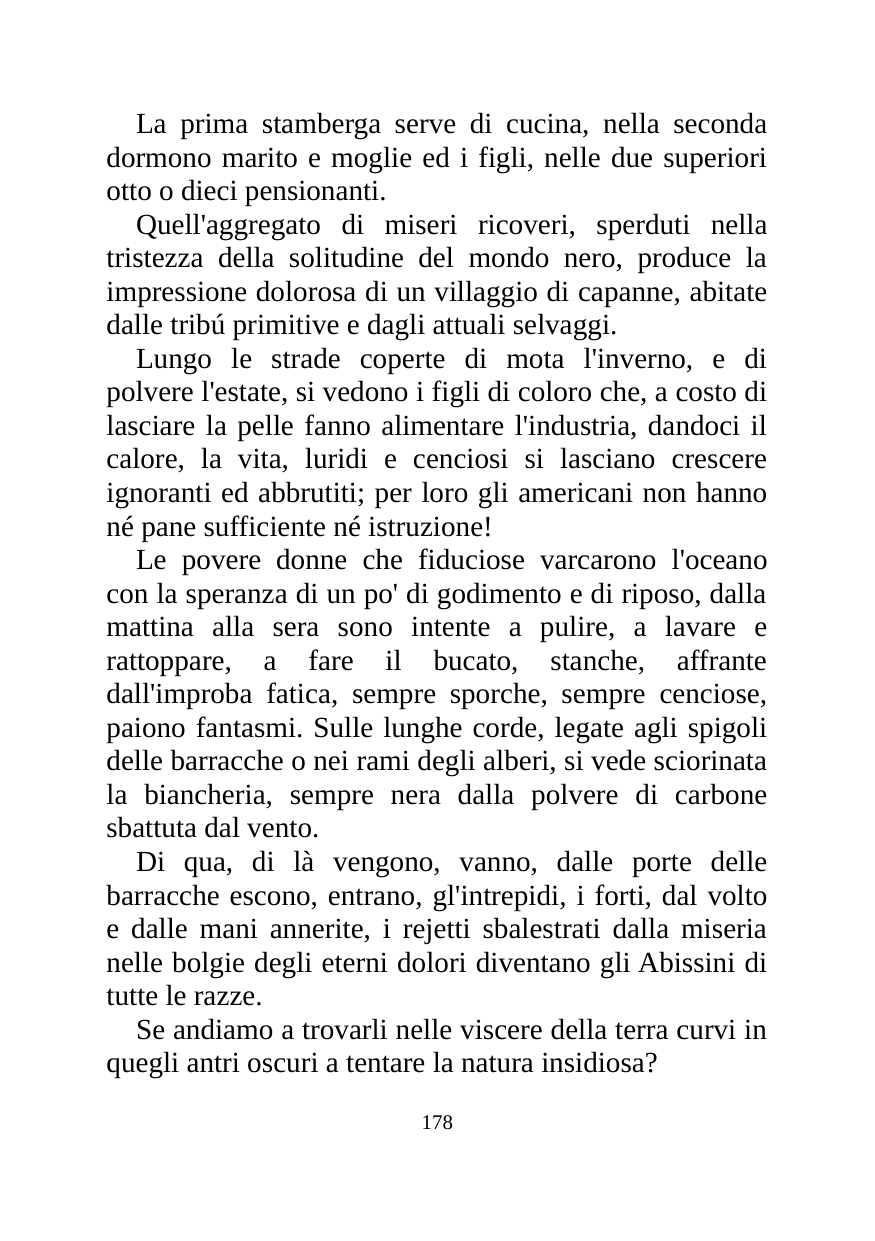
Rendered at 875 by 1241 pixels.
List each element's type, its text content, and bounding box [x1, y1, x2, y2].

text Lungo le strade coperte di mota l'inverno, e di polvere l'estate, si vedono i figli di coloro che, a costo di lasciare la pelle fanno alimentare l'industria, dandoci il calore, la vita, luridi e cenciosi si lasciano crescere ignoranti ed abbrutiti; per loro gli americani non hanno né pane sufficiente né istruzione! [106, 341, 768, 542]
text La prima stamberga serve di cucina, nella seconda dormono marito e moglie ed i figli, nelle due superiori otto o dieci pensionanti. [106, 106, 768, 207]
text Di qua, di là vengono, vanno, dalle porte delle barracche escono, entrano, gl'intrepidi, i forti, dal volto e dalle mani annerite, i rejetti sbalestrati dalla miseria nelle bolgie degli eterni dolori diventano gli Abissini di tutte le razze. [106, 844, 768, 1012]
text Quell'aggregato di miseri ricoveri, sperduti nella tristezza della solitudine del mondo nero, produce la impressione dolorosa di un villaggio di capanne, abitate dalle tribú primitive e dagli attuali selvaggi. [106, 207, 768, 341]
text Le povere donne che fiduciose varcarono l'oceano con la speranza di un po' di godimento e di riposo, dalla mattina alla sera sono intente a pulire, a lavare e rattoppare, a fare il bucato, stanche, affrante dall'improba fatica, sempre sporche, sempre cenciose, paiono fantasmi. Sulle lunghe corde, legate agli spigoli delle barracche o nei rami degli alberi, si vede sciorinata la biancheria, sempre nera dalla polvere di carbone sbattuta dal vento. [106, 542, 768, 844]
text Se andiamo a trovarli nelle viscere della terra curvi in quegli antri oscuri a tentare la natura insidiosa? [106, 1012, 768, 1079]
